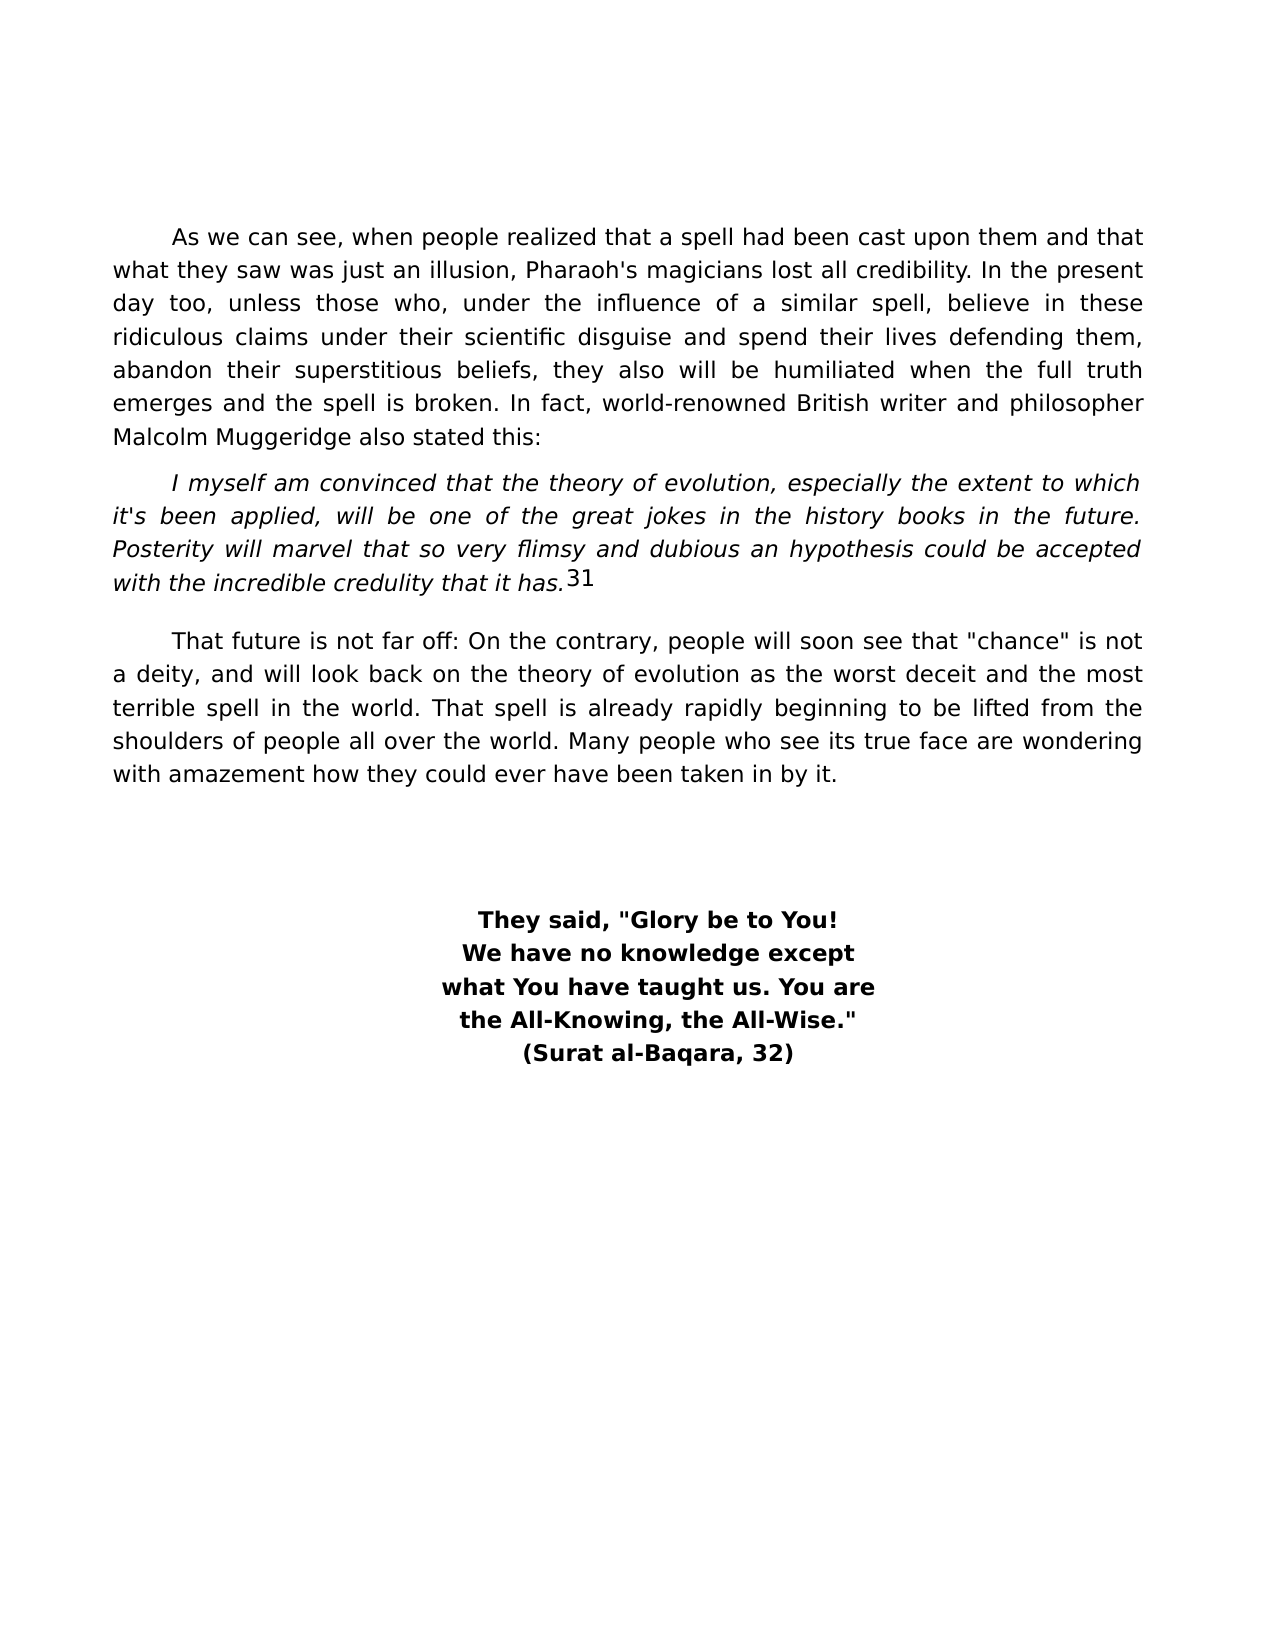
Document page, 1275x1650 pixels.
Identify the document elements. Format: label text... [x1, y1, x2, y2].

text We have no knowledge except [112, 935, 1145, 968]
text As we can see, when people realized that a spell had been cast upon them and that what they saw was just an illusion, Pharaoh's magicians lost all credibility. In the present day too, unless those who, under the influence of a similar spell, believe in these ridiculous claims under their scientific disguise and spend their lives defending them, abandon their superstitious beliefs, they also will be humiliated when the full truth emerges and the spell is broken. In fact, world-renowned British writer and philosopher Malcolm Muggeridge also stated this: [112, 218, 1145, 452]
text They said, "Glory be to You! [112, 902, 1145, 935]
text That future is not far off: On the contrary, people will soon see that "chance" is not a deity, and will look back on the theory of evolution as the worst deceit and the most terrible spell in the world. That spell is already rapidly beginning to be lifted from the shoulders of people all over the world. Many people who see its true face are wondering with amazement how they could ever have been taken in by it. [112, 623, 1145, 789]
text (Surat al-Baqara, 32) [112, 1035, 1145, 1068]
text the All-Knowing, the All-Wise." [112, 1002, 1145, 1035]
text I myself am convinced that the theory of evolution, especially the extent to which it's been applied, will be one of the great jokes in the history books in the future. Posterity will marvel that so very flimsy and dubious an hypothesis could be accepted with the incredible credulity that it has.31 [112, 464, 1145, 598]
text what You have taught us. You are [112, 968, 1145, 1002]
